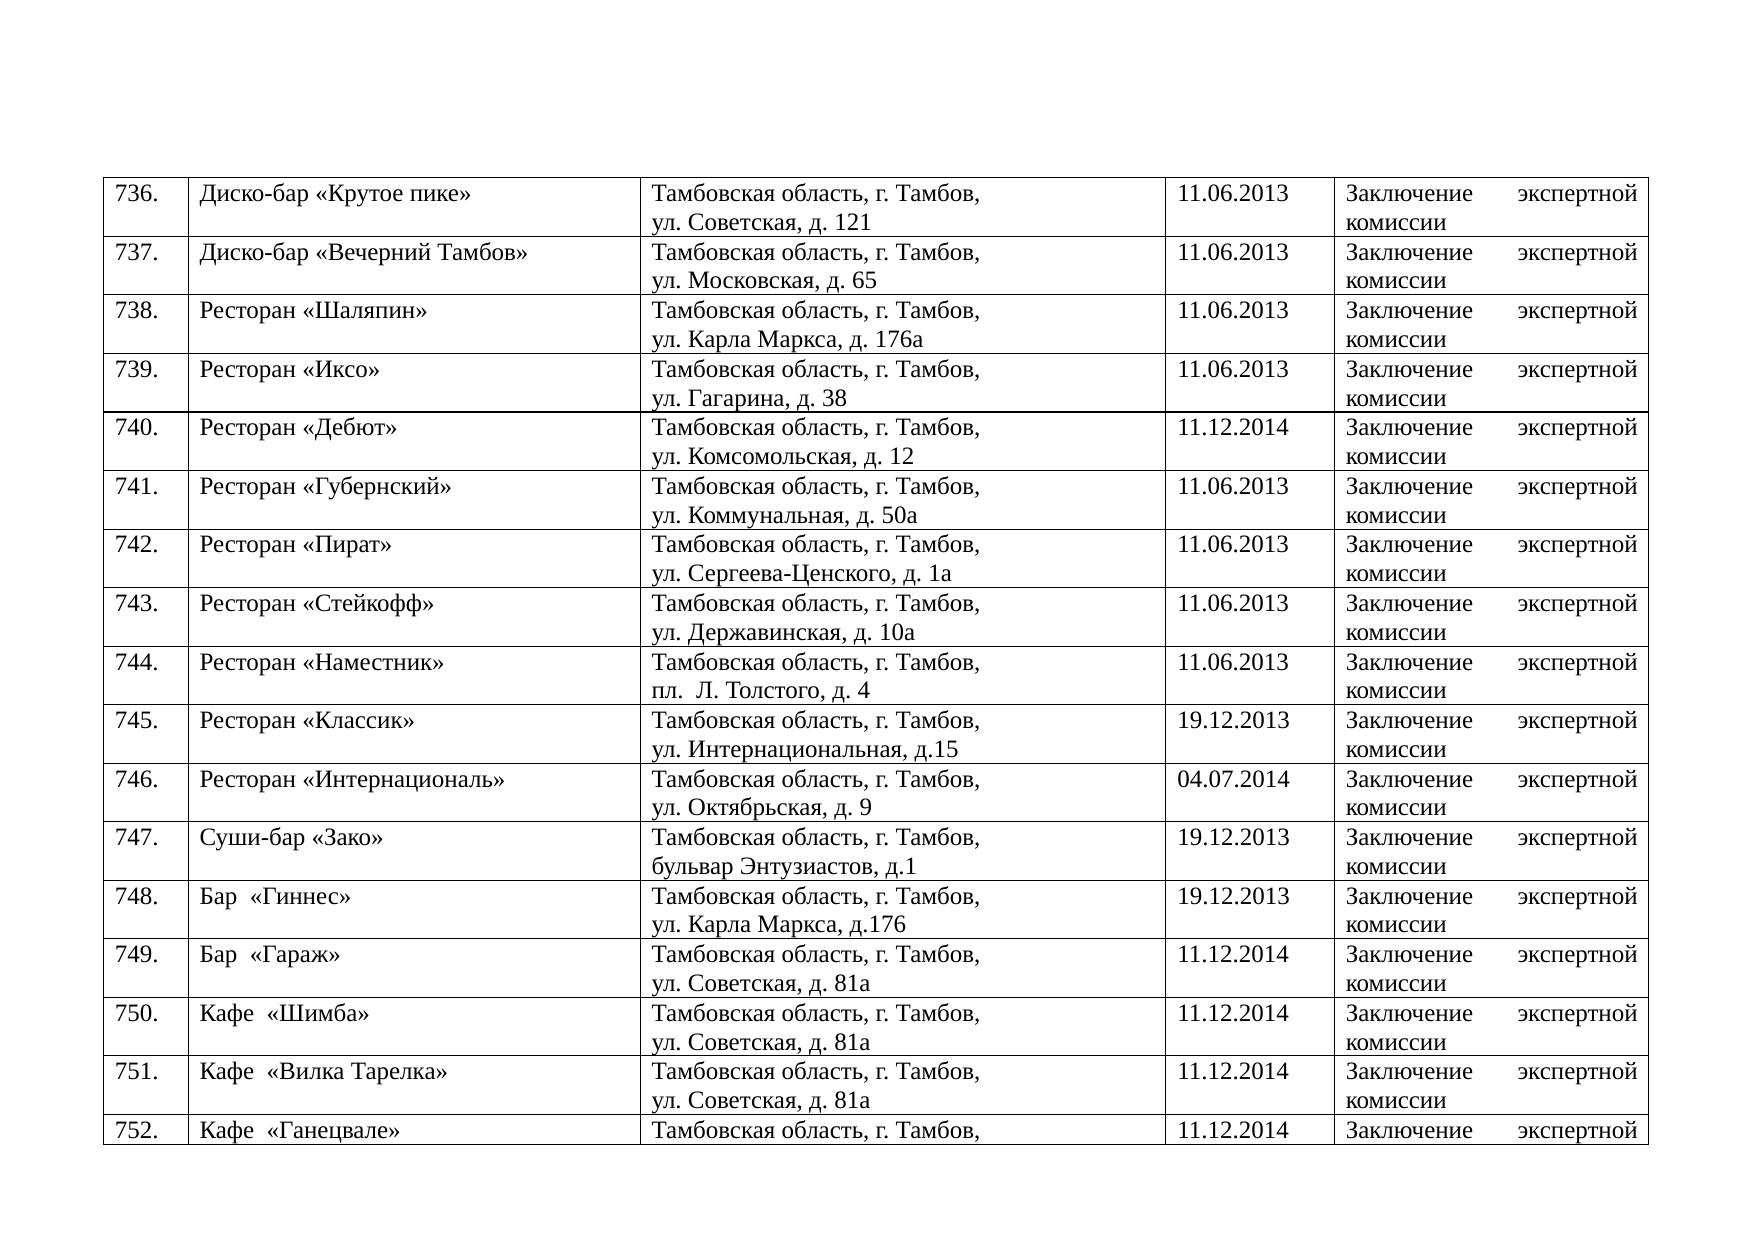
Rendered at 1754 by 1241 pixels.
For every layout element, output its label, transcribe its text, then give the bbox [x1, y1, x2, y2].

table_cell Заключение экспертной комиссии [1335, 413, 1648, 470]
table_cell Кафе «Ганецвале» [189, 1115, 640, 1144]
table_cell 19.12.2013 [1166, 881, 1334, 938]
table_cell [104, 413, 188, 470]
table_cell Тамбовская область, г. Тамбов, ул. Советская, д. 81а [641, 1056, 1165, 1114]
table_cell [104, 530, 188, 587]
table_cell Тамбовская область, г. Тамбов, ул. Октябрьская, д. 9 [641, 764, 1165, 821]
table_cell Заключение экспертной комиссии [1335, 1056, 1648, 1114]
table_cell 11.12.2014 [1166, 998, 1334, 1055]
table_cell Тамбовская область, г. Тамбов, [641, 1115, 1165, 1144]
table_cell 11.06.2013 [1166, 530, 1334, 587]
table_cell 11.06.2013 [1166, 178, 1334, 236]
table_cell [104, 588, 188, 646]
table_cell Тамбовская область, г. Тамбов, ул. Советская, д. 81а [641, 998, 1165, 1055]
table_cell Заключение экспертной комиссии [1335, 530, 1648, 587]
table_cell Ресторан «Губернский» [189, 471, 640, 528]
table_cell Заключение экспертной комиссии [1335, 354, 1648, 411]
table_cell 04.07.2014 [1166, 764, 1334, 821]
table_cell Тамбовская область, г. Тамбов, ул. Гагарина, д. 38 [641, 354, 1165, 411]
table_cell 11.06.2013 [1166, 237, 1334, 294]
table_cell 11.06.2013 [1166, 295, 1334, 353]
table_cell Ресторан «Иксо» [189, 354, 640, 411]
table_cell Кафе «Шимба» [189, 998, 640, 1055]
table_cell Заключение экспертной комиссии [1335, 705, 1648, 763]
table_cell Заключение экспертной комиссии [1335, 998, 1648, 1055]
table_cell [104, 647, 188, 704]
table_cell Заключение экспертной комиссии [1335, 764, 1648, 821]
table_cell Заключение экспертной комиссии [1335, 588, 1648, 646]
table_cell 11.12.2014 [1166, 1115, 1334, 1144]
table_cell Бар «Гиннес» [189, 881, 640, 938]
table_cell Заключение экспертной комиссии [1335, 178, 1648, 236]
table_cell Тамбовская область, г. Тамбов, ул. Интернациональная, д.15 [641, 705, 1165, 763]
table_cell 11.06.2013 [1166, 471, 1334, 528]
table_cell [104, 764, 188, 821]
table_cell Ресторан «Пират» [189, 530, 640, 587]
table_cell Ресторан «Классик» [189, 705, 640, 763]
table_cell Тамбовская область, г. Тамбов, пл. Л. Толстого, д. 4 [641, 647, 1165, 704]
table_cell [104, 998, 188, 1055]
table_cell Тамбовская область, г. Тамбов, ул. Карла Маркса, д.176 [641, 881, 1165, 938]
table_cell [104, 354, 188, 411]
table_cell Заключение экспертной комиссии [1335, 647, 1648, 704]
table_cell 19.12.2013 [1166, 705, 1334, 763]
table_cell [104, 939, 188, 997]
table_cell [104, 471, 188, 528]
table_cell [104, 178, 188, 236]
table_cell Ресторан «Шаляпин» [189, 295, 640, 353]
table_cell Тамбовская область, г. Тамбов, ул. Карла Маркса, д. 176а [641, 295, 1165, 353]
table_cell Заключение экспертной комиссии [1335, 237, 1648, 294]
table_cell Заключение экспертной комиссии [1335, 295, 1648, 353]
table_cell Диско-бар «Крутое пике» [189, 178, 640, 236]
table_cell Ресторан «Стейкофф» [189, 588, 640, 646]
table_cell Тамбовская область, г. Тамбов, ул. Московская, д. 65 [641, 237, 1165, 294]
table_cell Кафе «Вилка Тарелка» [189, 1056, 640, 1114]
table_cell Тамбовская область, г. Тамбов, бульвар Энтузиастов, д.1 [641, 822, 1165, 880]
table_cell 11.12.2014 [1166, 939, 1334, 997]
table_cell Тамбовская область, г. Тамбов, ул. Сергеева-Ценского, д. 1а [641, 530, 1165, 587]
table_cell Ресторан «Интернациональ» [189, 764, 640, 821]
table_cell [104, 237, 188, 294]
table_cell Диско-бар «Вечерний Тамбов» [189, 237, 640, 294]
table_cell Заключение экспертной комиссии [1335, 822, 1648, 880]
table_cell 11.06.2013 [1166, 588, 1334, 646]
table_cell Тамбовская область, г. Тамбов, ул. Державинская, д. 10а [641, 588, 1165, 646]
table_cell [104, 881, 188, 938]
table_cell [104, 295, 188, 353]
table_cell [104, 1056, 188, 1114]
table_cell [104, 705, 188, 763]
table_cell Ресторан «Дебют» [189, 413, 640, 470]
table_cell Бар «Гараж» [189, 939, 640, 997]
table_cell Заключение экспертной комиссии [1335, 471, 1648, 528]
table_cell Тамбовская область, г. Тамбов, ул. Коммунальная, д. 50а [641, 471, 1165, 528]
table_cell 11.06.2013 [1166, 354, 1334, 411]
table_cell Заключение экспертной комиссии [1335, 881, 1648, 938]
table_cell Тамбовская область, г. Тамбов, ул. Советская, д. 81а [641, 939, 1165, 997]
table_cell Заключение экспертной комиссии [1335, 939, 1648, 997]
table_cell Тамбовская область, г. Тамбов, ул. Советская, д. 121 [641, 178, 1165, 236]
table_cell [104, 1115, 188, 1144]
table_cell Суши-бар «Зако» [189, 822, 640, 880]
table_cell 11.12.2014 [1166, 413, 1334, 470]
table_cell [104, 822, 188, 880]
table_cell Заключение экспертной [1335, 1115, 1648, 1144]
table_cell Ресторан «Наместник» [189, 647, 640, 704]
table_cell 19.12.2013 [1166, 822, 1334, 880]
table_cell 11.06.2013 [1166, 647, 1334, 704]
table_cell 11.12.2014 [1166, 1056, 1334, 1114]
table_cell Тамбовская область, г. Тамбов, ул. Комсомольская, д. 12 [641, 413, 1165, 470]
